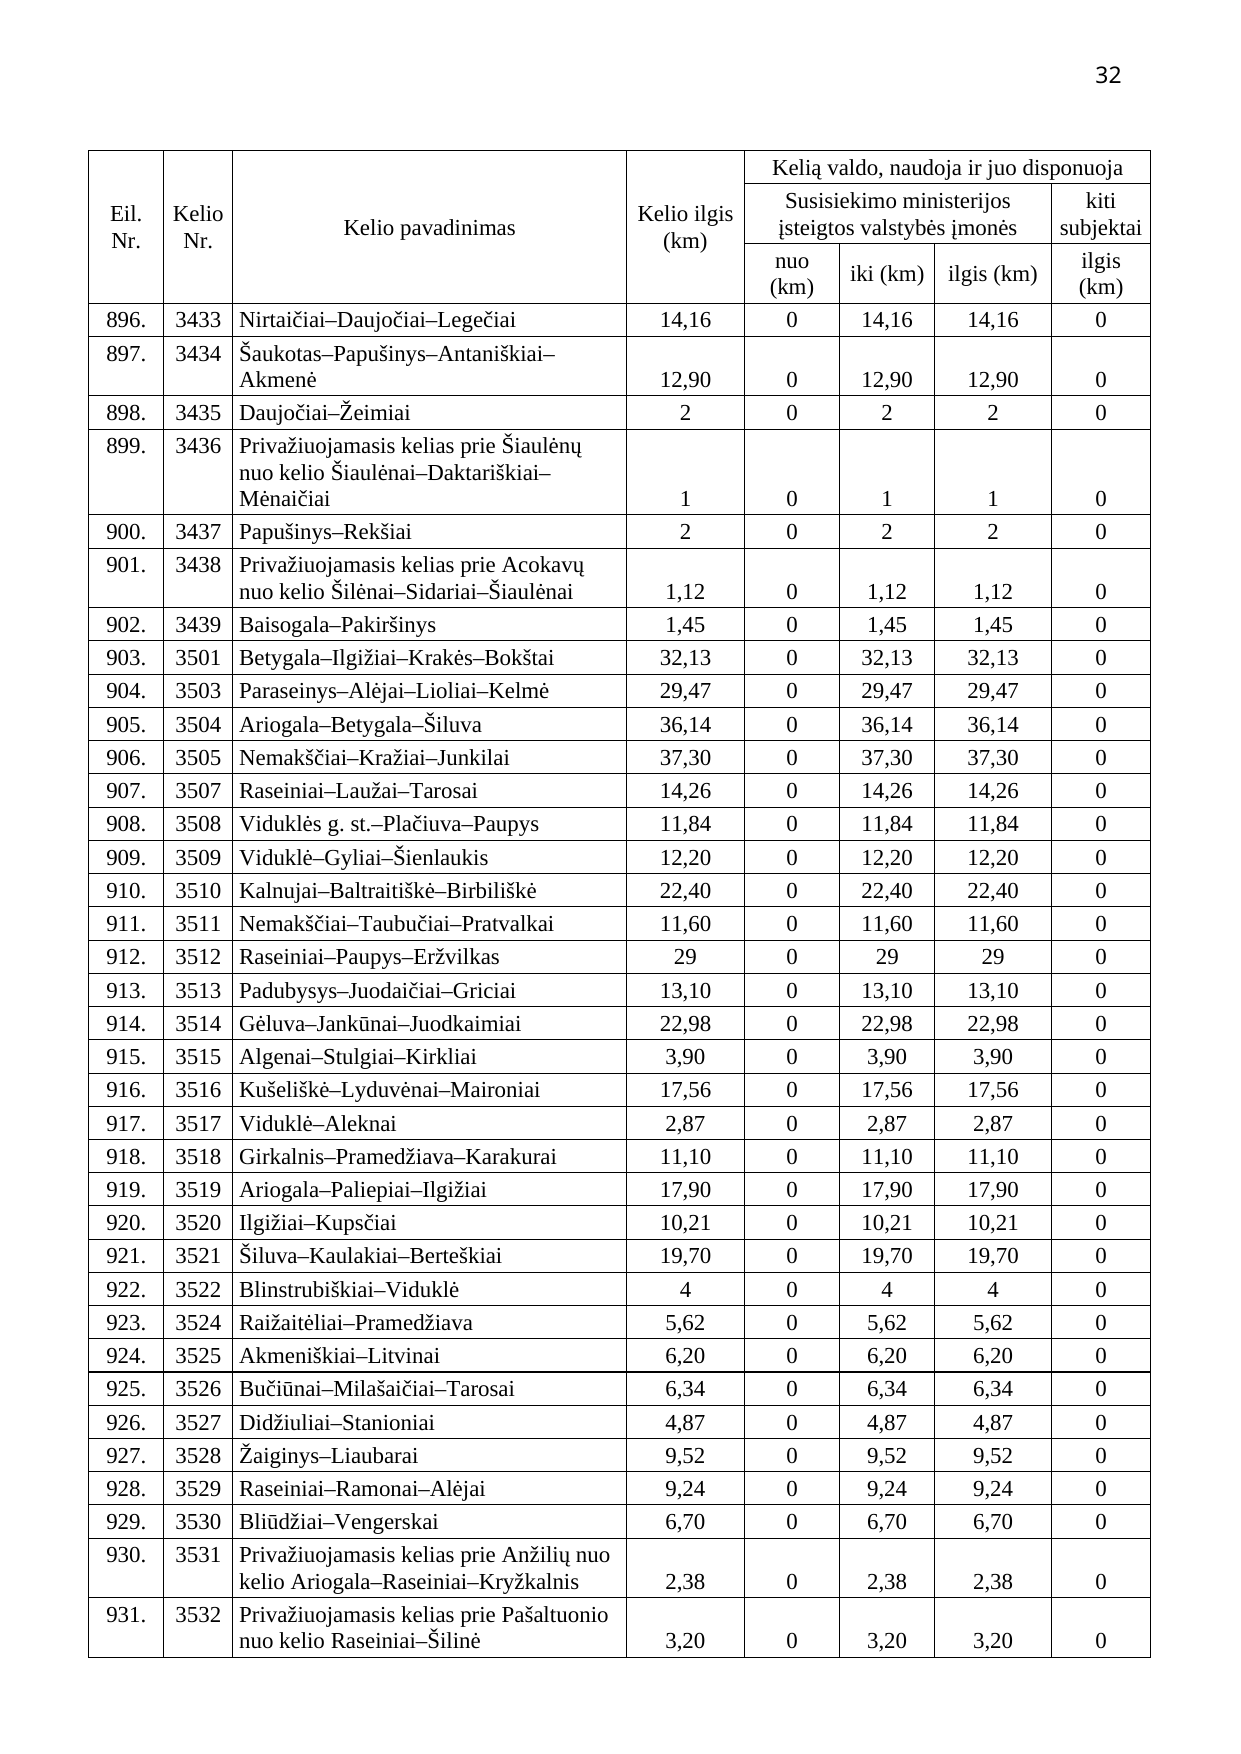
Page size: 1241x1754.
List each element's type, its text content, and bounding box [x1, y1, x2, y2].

table_cell 0 [1052, 1539, 1150, 1597]
table_cell Šaukotas–Papušinys–Antaniškiai–Akmenė [233, 337, 626, 395]
table_cell 3436 [164, 430, 232, 514]
table_cell 3518 [164, 1140, 232, 1172]
table_cell 2 [627, 515, 744, 548]
table_cell Bučiūnai–Milašaičiai–Tarosai [233, 1373, 626, 1405]
table_cell 0 [1052, 1240, 1150, 1272]
table_cell 1 [627, 430, 744, 514]
table_cell 29 [840, 941, 934, 973]
table_cell 913. [89, 974, 163, 1006]
table_cell 897. [89, 337, 163, 395]
table_cell 29,47 [935, 675, 1051, 707]
table_cell 925. [89, 1373, 163, 1405]
table_cell 10,21 [935, 1206, 1051, 1238]
table_cell 2 [840, 515, 934, 548]
table_cell 0 [1052, 708, 1150, 740]
table_cell 0 [1052, 874, 1150, 906]
table_cell 0 [745, 1206, 839, 1238]
table_cell iki (km) [840, 244, 934, 302]
table_cell 3435 [164, 396, 232, 428]
table_cell 0 [745, 1598, 839, 1657]
table_cell 0 [745, 608, 839, 640]
table_cell 917. [89, 1107, 163, 1139]
table_cell 0 [1052, 941, 1150, 973]
table_cell 3508 [164, 808, 232, 840]
table_cell 0 [745, 1472, 839, 1504]
table_cell Privažiuojamasis kelias prie Pašaltuonio nuo kelio Raseiniai–Šilinė [233, 1598, 626, 1657]
table_cell 3529 [164, 1472, 232, 1504]
table_cell 3437 [164, 515, 232, 548]
table_cell Ariogala–Paliepiai–Ilgižiai [233, 1173, 626, 1205]
table_cell 37,30 [627, 741, 744, 773]
table_cell 3519 [164, 1173, 232, 1205]
table_cell 3507 [164, 774, 232, 807]
table_cell 17,56 [935, 1074, 1051, 1106]
table_cell 10,21 [840, 1206, 934, 1238]
table_cell Paraseinys–Alėjai–Lioliai–Kelmė [233, 675, 626, 707]
table_cell 3509 [164, 841, 232, 873]
table_cell 3510 [164, 874, 232, 906]
table_cell 22,98 [935, 1007, 1051, 1039]
table_cell 6,20 [627, 1339, 744, 1371]
table_cell 904. [89, 675, 163, 707]
table_cell 32,13 [627, 641, 744, 674]
table_cell Viduklė–Aleknai [233, 1107, 626, 1139]
table_cell Ariogala–Betygala–Šiluva [233, 708, 626, 740]
table_cell 3438 [164, 549, 232, 607]
table_cell Privažiuojamasis kelias prie Anžilių nuo kelio Ariogala–Raseiniai–Kryžkalnis [233, 1539, 626, 1597]
table_cell 0 [745, 808, 839, 840]
table_cell 9,52 [935, 1439, 1051, 1471]
table_cell 915. [89, 1040, 163, 1072]
table_cell Viduklės g. st.–Plačiuva–Paupys [233, 808, 626, 840]
table_cell 3513 [164, 974, 232, 1006]
table_cell Privažiuojamasis kelias prie Šiaulėnų nuo kelio Šiaulėnai–Daktariškiai–Mėnaičiai [233, 430, 626, 514]
table_cell 0 [745, 337, 839, 395]
table_cell 928. [89, 1472, 163, 1504]
table_cell 0 [745, 1406, 839, 1438]
table_cell 12,90 [935, 337, 1051, 395]
table_cell Raižaitėliai–Pramedžiava [233, 1306, 626, 1338]
table_cell 0 [1052, 337, 1150, 395]
table_cell 0 [1052, 608, 1150, 640]
table_cell 3520 [164, 1206, 232, 1238]
table_cell nuo (km) [745, 244, 839, 302]
table_cell 11,10 [935, 1140, 1051, 1172]
table_cell 0 [1052, 1306, 1150, 1338]
table_cell 0 [745, 1107, 839, 1139]
table_cell Privažiuojamasis kelias prie Acokavų nuo kelio Šilėnai–Sidariai–Šiaulėnai [233, 549, 626, 607]
table_cell 907. [89, 774, 163, 807]
table_cell 0 [1052, 1173, 1150, 1205]
table_header Kelio ilgis (km) [627, 151, 744, 302]
table_cell Didžiuliai–Stanioniai [233, 1406, 626, 1438]
table_cell 0 [1052, 1007, 1150, 1039]
table_cell Algenai–Stulgiai–Kirkliai [233, 1040, 626, 1072]
table_cell 3433 [164, 304, 232, 336]
table_cell 909. [89, 841, 163, 873]
table_cell 4,87 [935, 1406, 1051, 1438]
table_cell 3,90 [840, 1040, 934, 1072]
table_cell 3530 [164, 1505, 232, 1538]
table_cell 3504 [164, 708, 232, 740]
table_cell Viduklė–Gyliai–Šienlaukis [233, 841, 626, 873]
table_cell Raseiniai–Paupys–Eržvilkas [233, 941, 626, 973]
table_cell 905. [89, 708, 163, 740]
table_cell 1,45 [627, 608, 744, 640]
table_cell 37,30 [935, 741, 1051, 773]
table_cell 11,60 [935, 907, 1051, 939]
table_cell 0 [1052, 841, 1150, 873]
table_cell 4,87 [627, 1406, 744, 1438]
table_cell 0 [745, 1173, 839, 1205]
table_cell Nirtaičiai–Daujočiai–Legečiai [233, 304, 626, 336]
table_cell 37,30 [840, 741, 934, 773]
table_cell 3434 [164, 337, 232, 395]
table_cell 4 [627, 1273, 744, 1305]
table_cell 6,70 [627, 1505, 744, 1538]
table_cell Akmeniškiai–Litvinai [233, 1339, 626, 1371]
table_cell 3516 [164, 1074, 232, 1106]
table_cell 9,52 [840, 1439, 934, 1471]
table_cell 911. [89, 907, 163, 939]
table_cell 3,90 [627, 1040, 744, 1072]
table_cell Daujočiai–Žeimiai [233, 396, 626, 428]
table_cell 17,90 [840, 1173, 934, 1205]
table_cell 3439 [164, 608, 232, 640]
table_cell 4 [935, 1273, 1051, 1305]
table_cell kiti subjektai [1052, 184, 1150, 243]
table_cell 0 [745, 974, 839, 1006]
table_cell 0 [1052, 1505, 1150, 1538]
table_cell 2,87 [935, 1107, 1051, 1139]
table_cell 32,13 [840, 641, 934, 674]
table_cell 6,20 [840, 1339, 934, 1371]
table_cell 12,20 [840, 841, 934, 873]
table_cell Betygala–Ilgižiai–Krakės–Bokštai [233, 641, 626, 674]
table_cell Susisiekimo ministerijos įsteigtos valstybės įmonės [745, 184, 1051, 243]
table_cell 900. [89, 515, 163, 548]
table_cell Kušeliškė–Lyduvėnai–Maironiai [233, 1074, 626, 1106]
table_cell 3531 [164, 1539, 232, 1597]
table_cell 910. [89, 874, 163, 906]
table_cell 0 [1052, 304, 1150, 336]
table_cell 10,21 [627, 1206, 744, 1238]
table_cell 931. [89, 1598, 163, 1657]
table_cell 0 [745, 841, 839, 873]
table_cell 36,14 [840, 708, 934, 740]
table_cell 14,26 [840, 774, 934, 807]
table_cell 6,70 [840, 1505, 934, 1538]
table_cell 0 [1052, 515, 1150, 548]
table_cell Kalnujai–Baltraitiškė–Birbiliškė [233, 874, 626, 906]
table_cell 929. [89, 1505, 163, 1538]
table_cell 0 [1052, 907, 1150, 939]
table_cell 11,10 [840, 1140, 934, 1172]
table_cell 0 [1052, 1373, 1150, 1405]
table_cell 0 [1052, 641, 1150, 674]
table_cell 0 [745, 741, 839, 773]
table_cell 896. [89, 304, 163, 336]
table_cell 3525 [164, 1339, 232, 1371]
table_cell 901. [89, 549, 163, 607]
table_cell 0 [1052, 396, 1150, 428]
table_cell 0 [1052, 675, 1150, 707]
table_cell 0 [1052, 1074, 1150, 1106]
table_cell 0 [745, 1539, 839, 1597]
table_cell 6,34 [840, 1373, 934, 1405]
table_cell 9,52 [627, 1439, 744, 1471]
table_cell 17,56 [840, 1074, 934, 1106]
table_cell 9,24 [627, 1472, 744, 1504]
table_cell 0 [745, 641, 839, 674]
table_cell 920. [89, 1206, 163, 1238]
table_cell 3527 [164, 1406, 232, 1438]
table_cell 2 [935, 515, 1051, 548]
table_cell 0 [745, 1074, 839, 1106]
table_cell Baisogala–Pakiršinys [233, 608, 626, 640]
table_cell Raseiniai–Ramonai–Alėjai [233, 1472, 626, 1504]
table_cell ilgis (km) [1052, 244, 1150, 302]
table_cell 11,84 [627, 808, 744, 840]
table_cell 19,70 [627, 1240, 744, 1272]
table_cell 12,20 [935, 841, 1051, 873]
table_cell 19,70 [935, 1240, 1051, 1272]
table_cell Bliūdžiai–Vengerskai [233, 1505, 626, 1538]
table_cell 0 [745, 1273, 839, 1305]
table_cell 2 [840, 396, 934, 428]
table_cell 0 [745, 1140, 839, 1172]
table_cell Ilgižiai–Kupsčiai [233, 1206, 626, 1238]
table_cell 0 [1052, 1406, 1150, 1438]
table_cell 36,14 [935, 708, 1051, 740]
table_cell Gėluva–Jankūnai–Juodkaimiai [233, 1007, 626, 1039]
table_header Kelią valdo, naudoja ir juo disponuoja [745, 151, 1150, 183]
table_cell 918. [89, 1140, 163, 1172]
table_cell 11,60 [627, 907, 744, 939]
table_cell 2,38 [935, 1539, 1051, 1597]
table_cell 3,20 [627, 1598, 744, 1657]
table_cell 922. [89, 1273, 163, 1305]
table_cell 0 [1052, 808, 1150, 840]
table_cell 0 [745, 774, 839, 807]
table_cell 914. [89, 1007, 163, 1039]
table_cell 14,26 [627, 774, 744, 807]
table_cell 927. [89, 1439, 163, 1471]
table_cell 926. [89, 1406, 163, 1438]
table_cell 11,60 [840, 907, 934, 939]
table_cell 0 [1052, 774, 1150, 807]
table_cell 12,90 [840, 337, 934, 395]
table_cell 930. [89, 1539, 163, 1597]
table_cell 11,10 [627, 1140, 744, 1172]
table_cell 22,40 [627, 874, 744, 906]
table_cell 0 [745, 1240, 839, 1272]
table_cell 0 [1052, 1439, 1150, 1471]
table_cell 6,34 [935, 1373, 1051, 1405]
table_cell Papušinys–Rekšiai [233, 515, 626, 548]
table_cell 924. [89, 1339, 163, 1371]
table_cell 0 [1052, 741, 1150, 773]
table_cell 22,40 [935, 874, 1051, 906]
table_cell 3501 [164, 641, 232, 674]
table_cell 3517 [164, 1107, 232, 1139]
table_cell 6,70 [935, 1505, 1051, 1538]
table_cell 6,20 [935, 1339, 1051, 1371]
table_cell 6,34 [627, 1373, 744, 1405]
table_cell 0 [745, 1339, 839, 1371]
table_cell 29 [627, 941, 744, 973]
table_cell 0 [745, 1373, 839, 1405]
table_header Eil. Nr. [89, 151, 163, 302]
table_cell 29 [935, 941, 1051, 973]
table_cell 0 [1052, 974, 1150, 1006]
table_cell 1 [935, 430, 1051, 514]
table_cell 3,20 [840, 1598, 934, 1657]
table_cell 1,12 [840, 549, 934, 607]
table_cell 4,87 [840, 1406, 934, 1438]
table_cell 12,90 [627, 337, 744, 395]
table_cell 0 [1052, 1140, 1150, 1172]
table_cell Raseiniai–Laužai–Tarosai [233, 774, 626, 807]
table_cell 13,10 [935, 974, 1051, 1006]
table_cell 3526 [164, 1373, 232, 1405]
table_cell 29,47 [840, 675, 934, 707]
table_cell Nemakščiai–Taubučiai–Pratvalkai [233, 907, 626, 939]
table_cell Nemakščiai–Kražiai–Junkilai [233, 741, 626, 773]
table_cell 0 [745, 1505, 839, 1538]
table_cell 17,90 [627, 1173, 744, 1205]
table_cell 0 [745, 1439, 839, 1471]
table_cell ilgis (km) [935, 244, 1051, 302]
table_cell 22,40 [840, 874, 934, 906]
table_cell 17,90 [935, 1173, 1051, 1205]
table_cell 2,38 [627, 1539, 744, 1597]
table_cell 36,14 [627, 708, 744, 740]
table_cell 0 [745, 1007, 839, 1039]
table_cell 2,87 [840, 1107, 934, 1139]
table_cell 1,45 [935, 608, 1051, 640]
table_cell 2,38 [840, 1539, 934, 1597]
table_cell 0 [1052, 1107, 1150, 1139]
table_cell 923. [89, 1306, 163, 1338]
table_cell Girkalnis–Pramedžiava–Karakurai [233, 1140, 626, 1172]
table_cell 3,90 [935, 1040, 1051, 1072]
table_cell 3521 [164, 1240, 232, 1272]
table_cell 0 [1052, 1598, 1150, 1657]
table_cell 0 [1052, 549, 1150, 607]
table_cell 9,24 [840, 1472, 934, 1504]
table_cell 3528 [164, 1439, 232, 1471]
table_cell 0 [745, 874, 839, 906]
table_cell 0 [745, 708, 839, 740]
table_cell Žaiginys–Liaubarai [233, 1439, 626, 1471]
table_cell 3524 [164, 1306, 232, 1338]
table_cell 14,16 [840, 304, 934, 336]
table_cell 19,70 [840, 1240, 934, 1272]
table_cell 0 [1052, 430, 1150, 514]
table_cell 5,62 [627, 1306, 744, 1338]
table_cell 9,24 [935, 1472, 1051, 1504]
table_cell 903. [89, 641, 163, 674]
table_cell 921. [89, 1240, 163, 1272]
table_cell Blinstrubiškiai–Viduklė [233, 1273, 626, 1305]
table_cell 0 [745, 941, 839, 973]
table_header Kelio pavadinimas [233, 151, 626, 302]
table_cell 3,20 [935, 1598, 1051, 1657]
table_cell 29,47 [627, 675, 744, 707]
table_cell 0 [1052, 1273, 1150, 1305]
table_cell 0 [1052, 1472, 1150, 1504]
table_cell 0 [1052, 1206, 1150, 1238]
table_cell 1,12 [935, 549, 1051, 607]
table_cell 1,12 [627, 549, 744, 607]
table_cell 22,98 [627, 1007, 744, 1039]
table_cell 0 [745, 549, 839, 607]
table_cell Šiluva–Kaulakiai–Berteškiai [233, 1240, 626, 1272]
table_cell 3512 [164, 941, 232, 973]
table_cell 0 [745, 304, 839, 336]
table_cell 2 [935, 396, 1051, 428]
table_cell 0 [1052, 1040, 1150, 1072]
table_header Kelio Nr. [164, 151, 232, 302]
table_cell 11,84 [840, 808, 934, 840]
table_cell 3503 [164, 675, 232, 707]
table_cell 0 [745, 1306, 839, 1338]
table_cell 4 [840, 1273, 934, 1305]
table_cell 3522 [164, 1273, 232, 1305]
table_cell 0 [745, 515, 839, 548]
table_cell 0 [745, 396, 839, 428]
table_cell 908. [89, 808, 163, 840]
table_cell 13,10 [627, 974, 744, 1006]
table_cell 3505 [164, 741, 232, 773]
table_cell 906. [89, 741, 163, 773]
table_cell 0 [1052, 1339, 1150, 1371]
table_cell 2,87 [627, 1107, 744, 1139]
table_cell 899. [89, 430, 163, 514]
table_cell 3515 [164, 1040, 232, 1072]
table_cell 0 [745, 675, 839, 707]
table_cell 12,20 [627, 841, 744, 873]
table_cell 898. [89, 396, 163, 428]
table_cell 0 [745, 430, 839, 514]
table_cell 912. [89, 941, 163, 973]
table_cell 13,10 [840, 974, 934, 1006]
table_cell 11,84 [935, 808, 1051, 840]
table_cell 17,56 [627, 1074, 744, 1106]
table_cell 1 [840, 430, 934, 514]
table_cell 902. [89, 608, 163, 640]
table_cell 0 [745, 907, 839, 939]
table_cell 5,62 [935, 1306, 1051, 1338]
table_cell 14,16 [627, 304, 744, 336]
table_cell 3514 [164, 1007, 232, 1039]
table_cell 0 [745, 1040, 839, 1072]
table_cell 916. [89, 1074, 163, 1106]
table_cell 32,13 [935, 641, 1051, 674]
table_cell 1,45 [840, 608, 934, 640]
table_cell Padubysys–Juodaičiai–Griciai [233, 974, 626, 1006]
table_cell 22,98 [840, 1007, 934, 1039]
table_cell 5,62 [840, 1306, 934, 1338]
table_cell 3532 [164, 1598, 232, 1657]
table_cell 14,16 [935, 304, 1051, 336]
table_cell 14,26 [935, 774, 1051, 807]
table_cell 2 [627, 396, 744, 428]
table_cell 919. [89, 1173, 163, 1205]
table_cell 3511 [164, 907, 232, 939]
